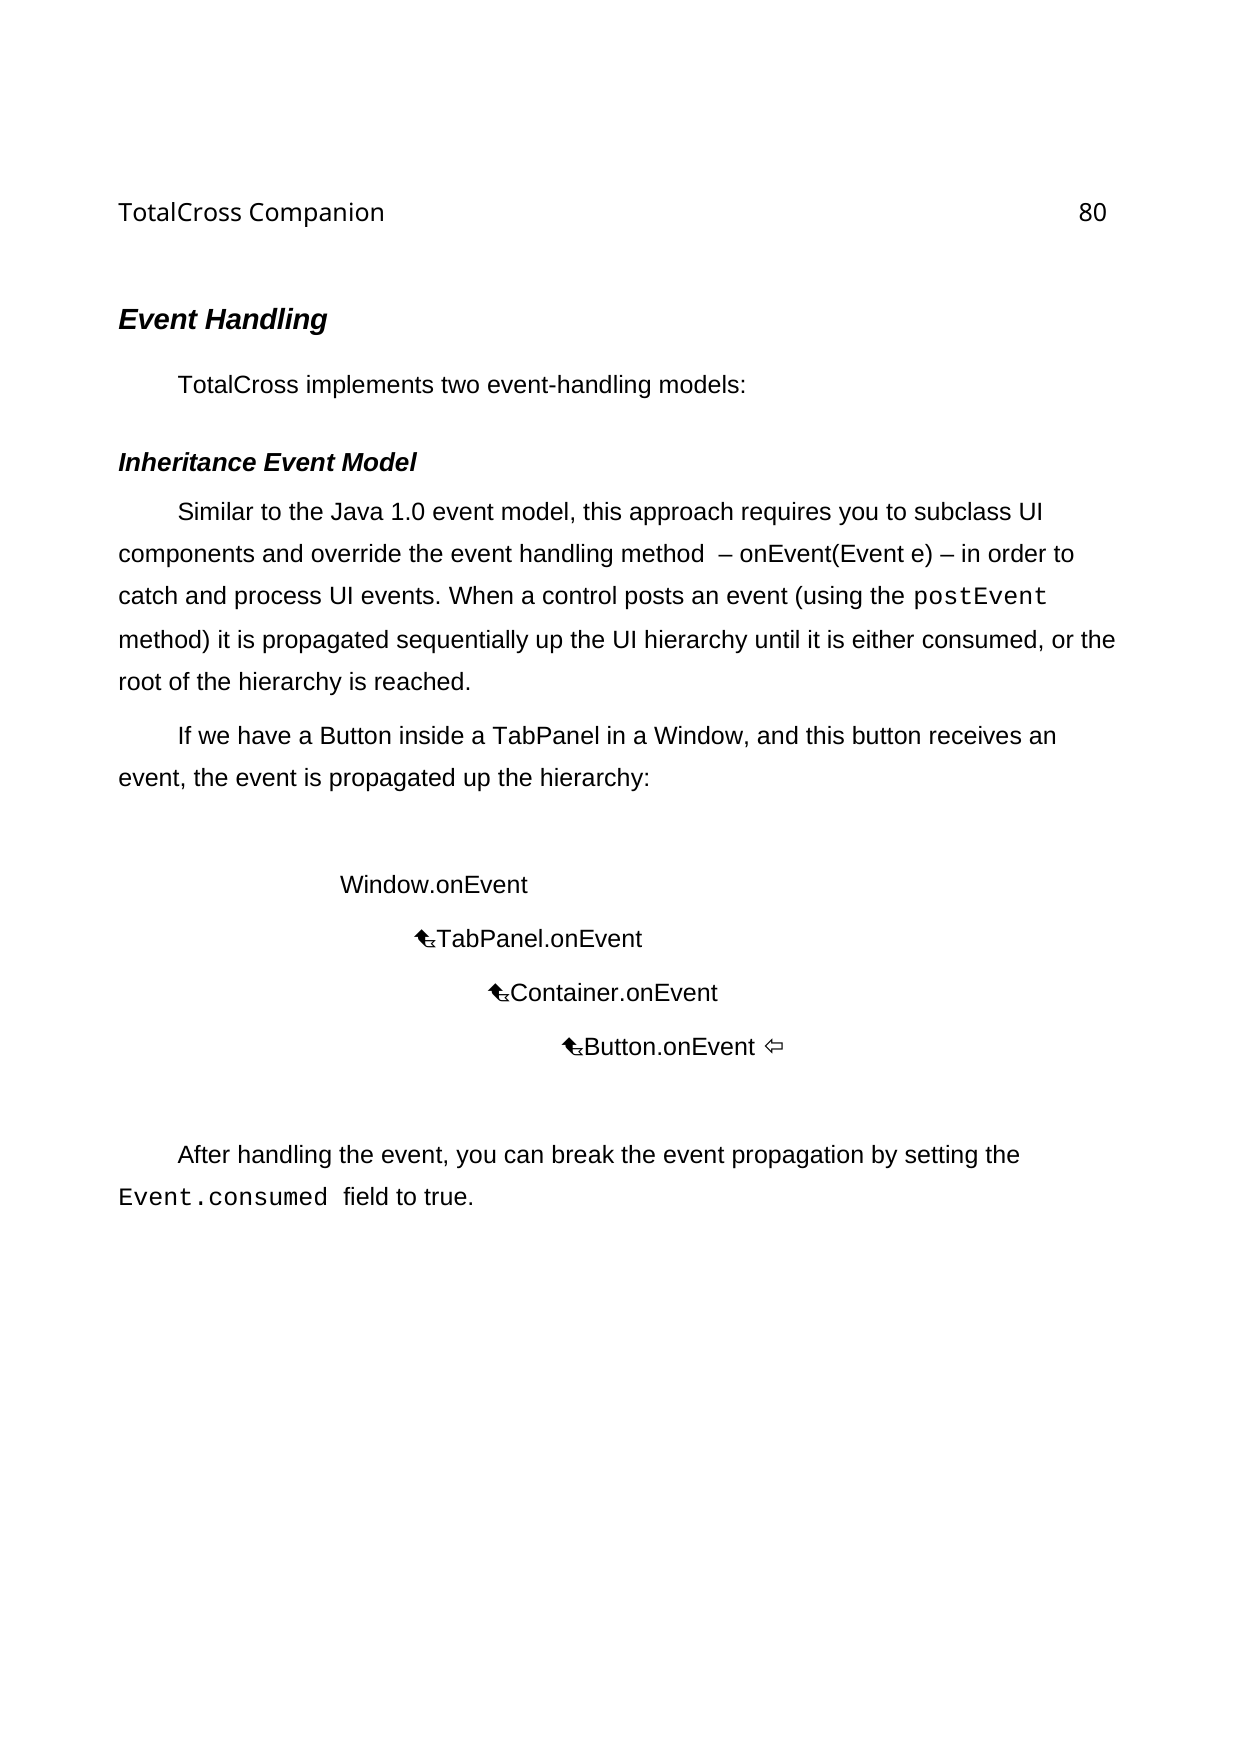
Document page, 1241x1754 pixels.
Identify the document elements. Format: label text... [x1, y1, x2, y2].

subtitle Inheritance Event Model [118, 448, 1122, 477]
text Button.onEvent  [118, 1033, 1122, 1061]
text If we have a Button inside a TabPanel in a Window, and this button receives an event, the event is propagated up the hierarchy: [118, 722, 1122, 792]
text TotalCross implements two event-handling models: [118, 371, 1122, 398]
text After handling the event, you can break the event propagation by setting the Event.consumed field to true. [118, 1141, 1122, 1213]
text Window.onEvent [118, 871, 1122, 899]
text Container.onEvent [118, 979, 1122, 1007]
text TabPanel.onEvent [118, 925, 1122, 953]
subtitle Event Handling [118, 303, 1122, 335]
text Similar to the Java 1.0 event model, this approach requires you to subclass UI components and override the event handling method – onEvent(Event e) – in order to catch and process UI events. When a control posts an event (using the postEvent method) it is propagated sequentially up the UI hierarchy until it is either consumed, or the root of the hierarchy is reached. [118, 498, 1122, 696]
